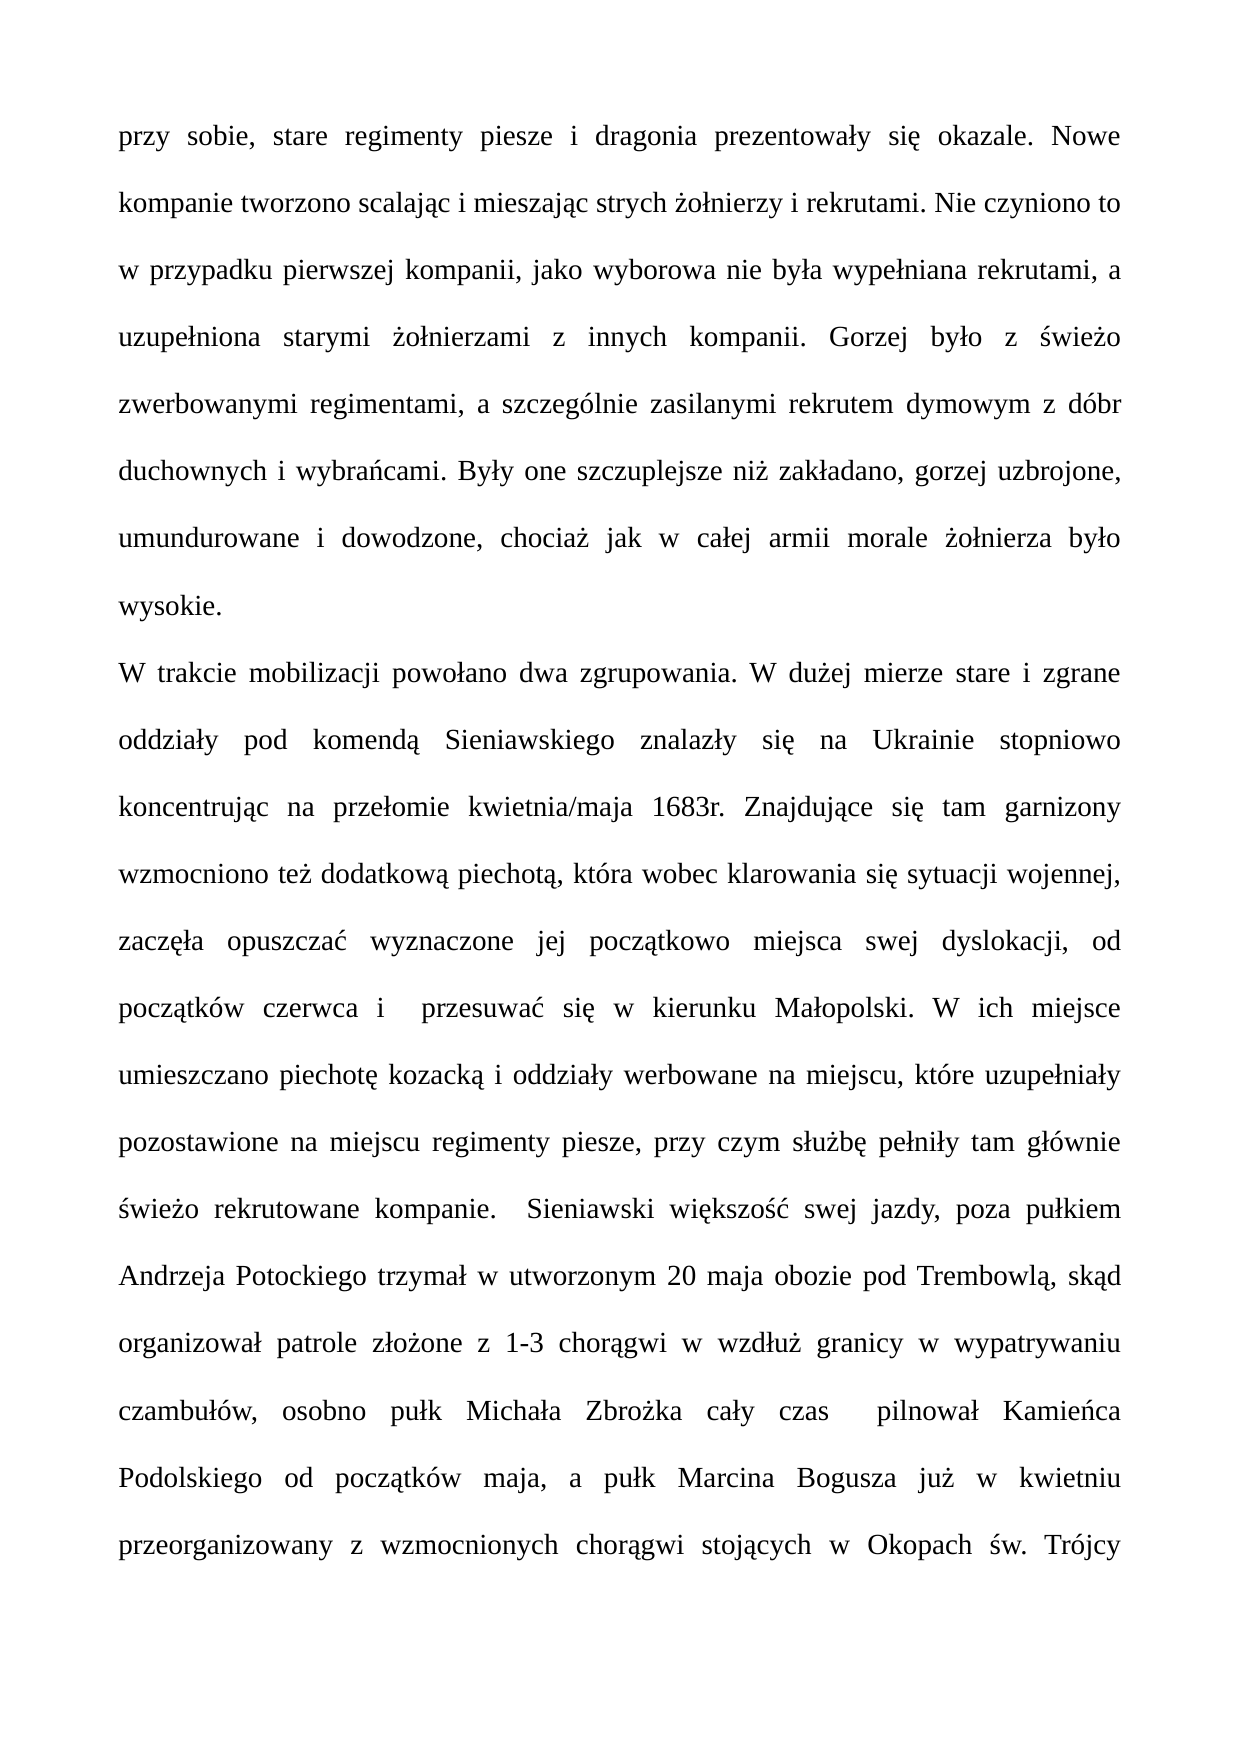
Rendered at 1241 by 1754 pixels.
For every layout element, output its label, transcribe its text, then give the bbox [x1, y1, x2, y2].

text W trakcie mobilizacji powołano dwa zgrupowania. W dużej mierze stare i zgrane oddziały pod komendą Sieniawskiego znalazły się na Ukrainie stopniowo koncentrując na przełomie kwietnia/maja 1683r. Znajdujące się tam garnizony wzmocniono też dodatkową piechotą, która wobec klarowania się sytuacji wojennej, zaczęła opuszczać wyznaczone jej początkowo miejsca swej dyslokacji, od początków czerwca i przesuwać się w kierunku Małopolski. W ich miejsce umieszczano piechotę kozacką i oddziały werbowane na miejscu, które uzupełniały pozostawione na miejscu regimenty piesze, przy czym służbę pełniły tam głównie świeżo rekrutowane kompanie. Sieniawski większość swej jazdy, poza pułkiem Andrzeja Potockiego trzymał w utworzonym 20 maja obozie pod Trembowlą, skąd organizował patrole złożone z 1-3 chorągwi w wzdłuż granicy w wypatrywaniu czambułów, osobno pułk Michała Zbrożka cały czas pilnował Kamieńca Podolskiego od początków maja, a pułk Marcina Bogusza już w kwietniu przeorganizowany z wzmocnionych chorągwi stojących w Okopach św. Trójcy [118, 655, 1122, 1560]
text przy sobie, stare regimenty piesze i dragonia prezentowały się okazale. Nowe kompanie tworzono scalając i mieszając strych żołnierzy i rekrutami. Nie czyniono to w przypadku pierwszej kompanii, jako wyborowa nie była wypełniana rekrutami, a uzupełniona starymi żołnierzami z innych kompanii. Gorzej było z świeżo zwerbowanymi regimentami, a szczególnie zasilanymi rekrutem dymowym z dóbr duchownych i wybrańcami. Były one szczuplejsze niż zakładano, gorzej uzbrojone, umundurowane i dowodzone, chociaż jak w całej armii morale żołnierza było wysokie. [118, 118, 1122, 621]
